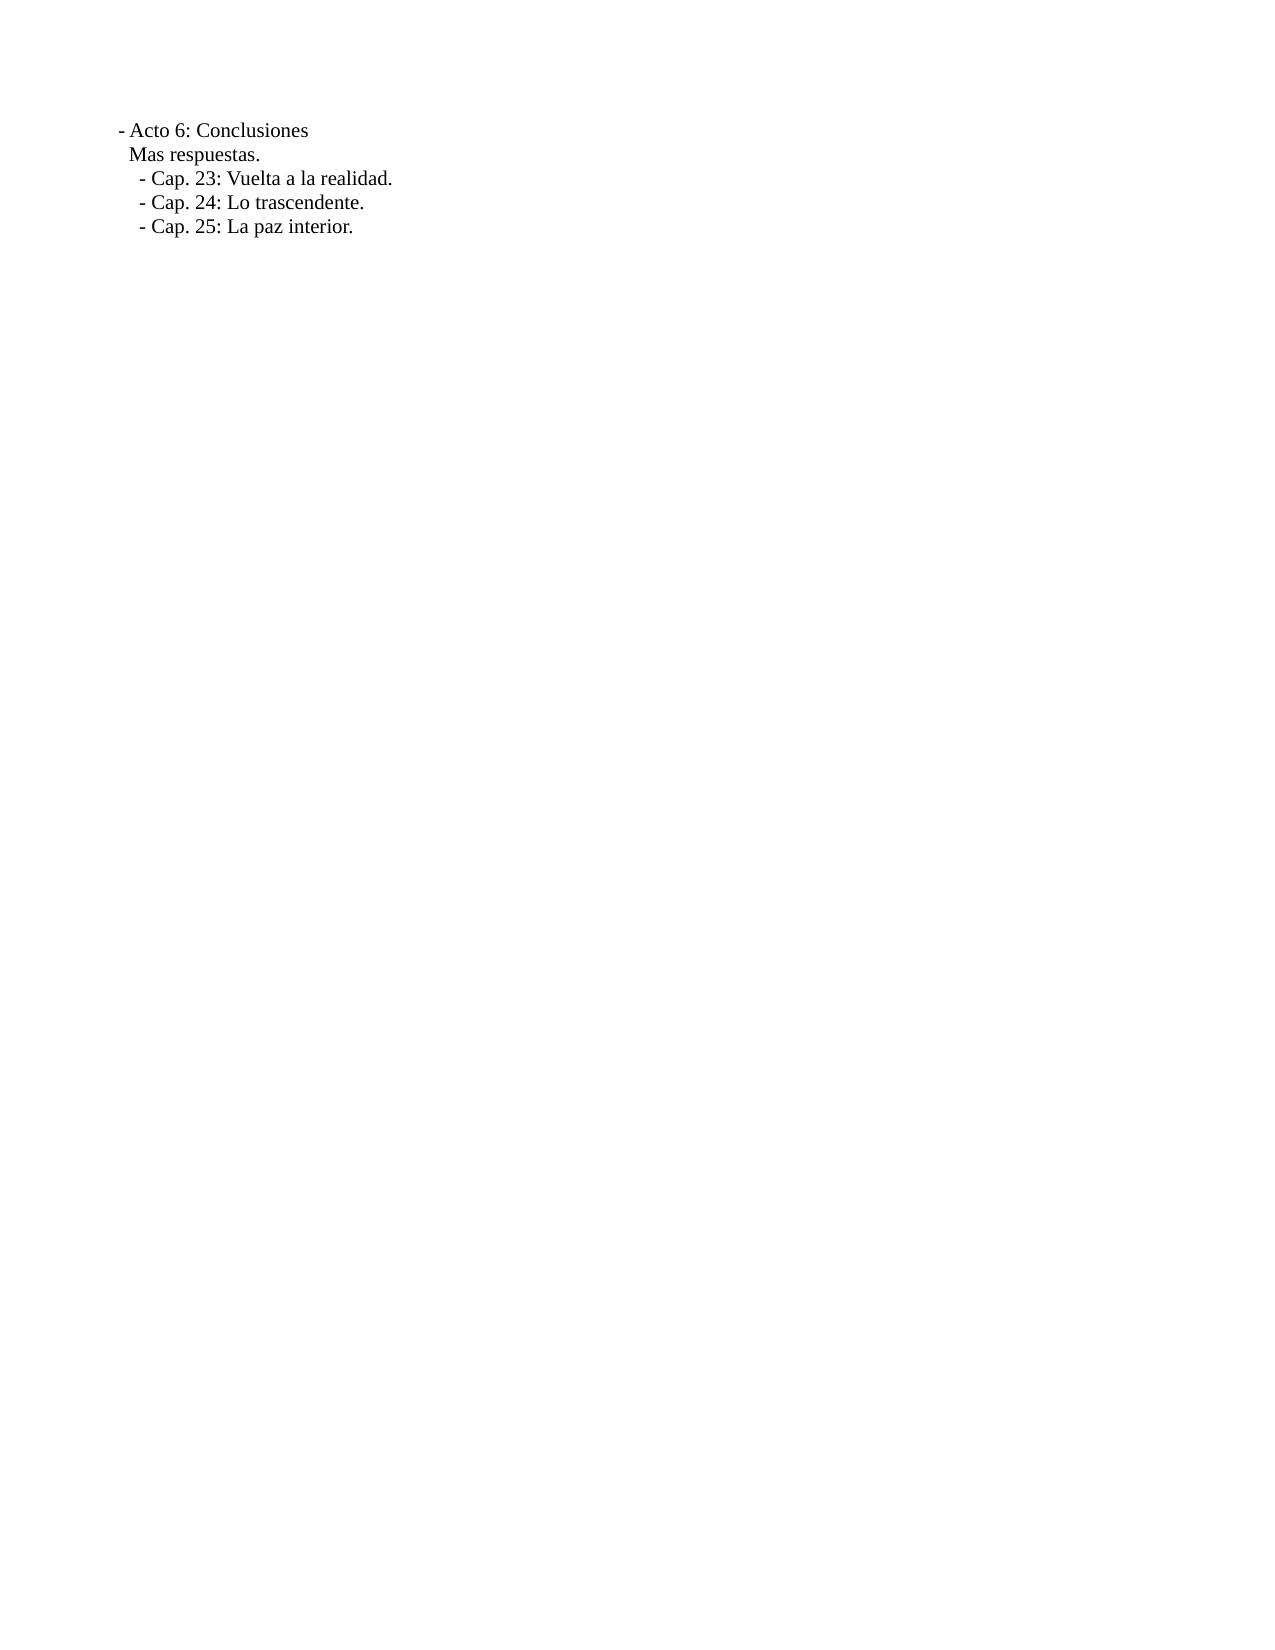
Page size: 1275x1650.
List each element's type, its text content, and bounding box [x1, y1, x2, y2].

text - Cap. 25: La paz interior. [118, 214, 1157, 238]
text - Acto 6: Conclusiones [118, 118, 1157, 142]
text - Cap. 24: Lo trascendente. [118, 190, 1157, 214]
text - Cap. 23: Vuelta a la realidad. [118, 166, 1157, 190]
text Mas respuestas. [118, 142, 1157, 166]
